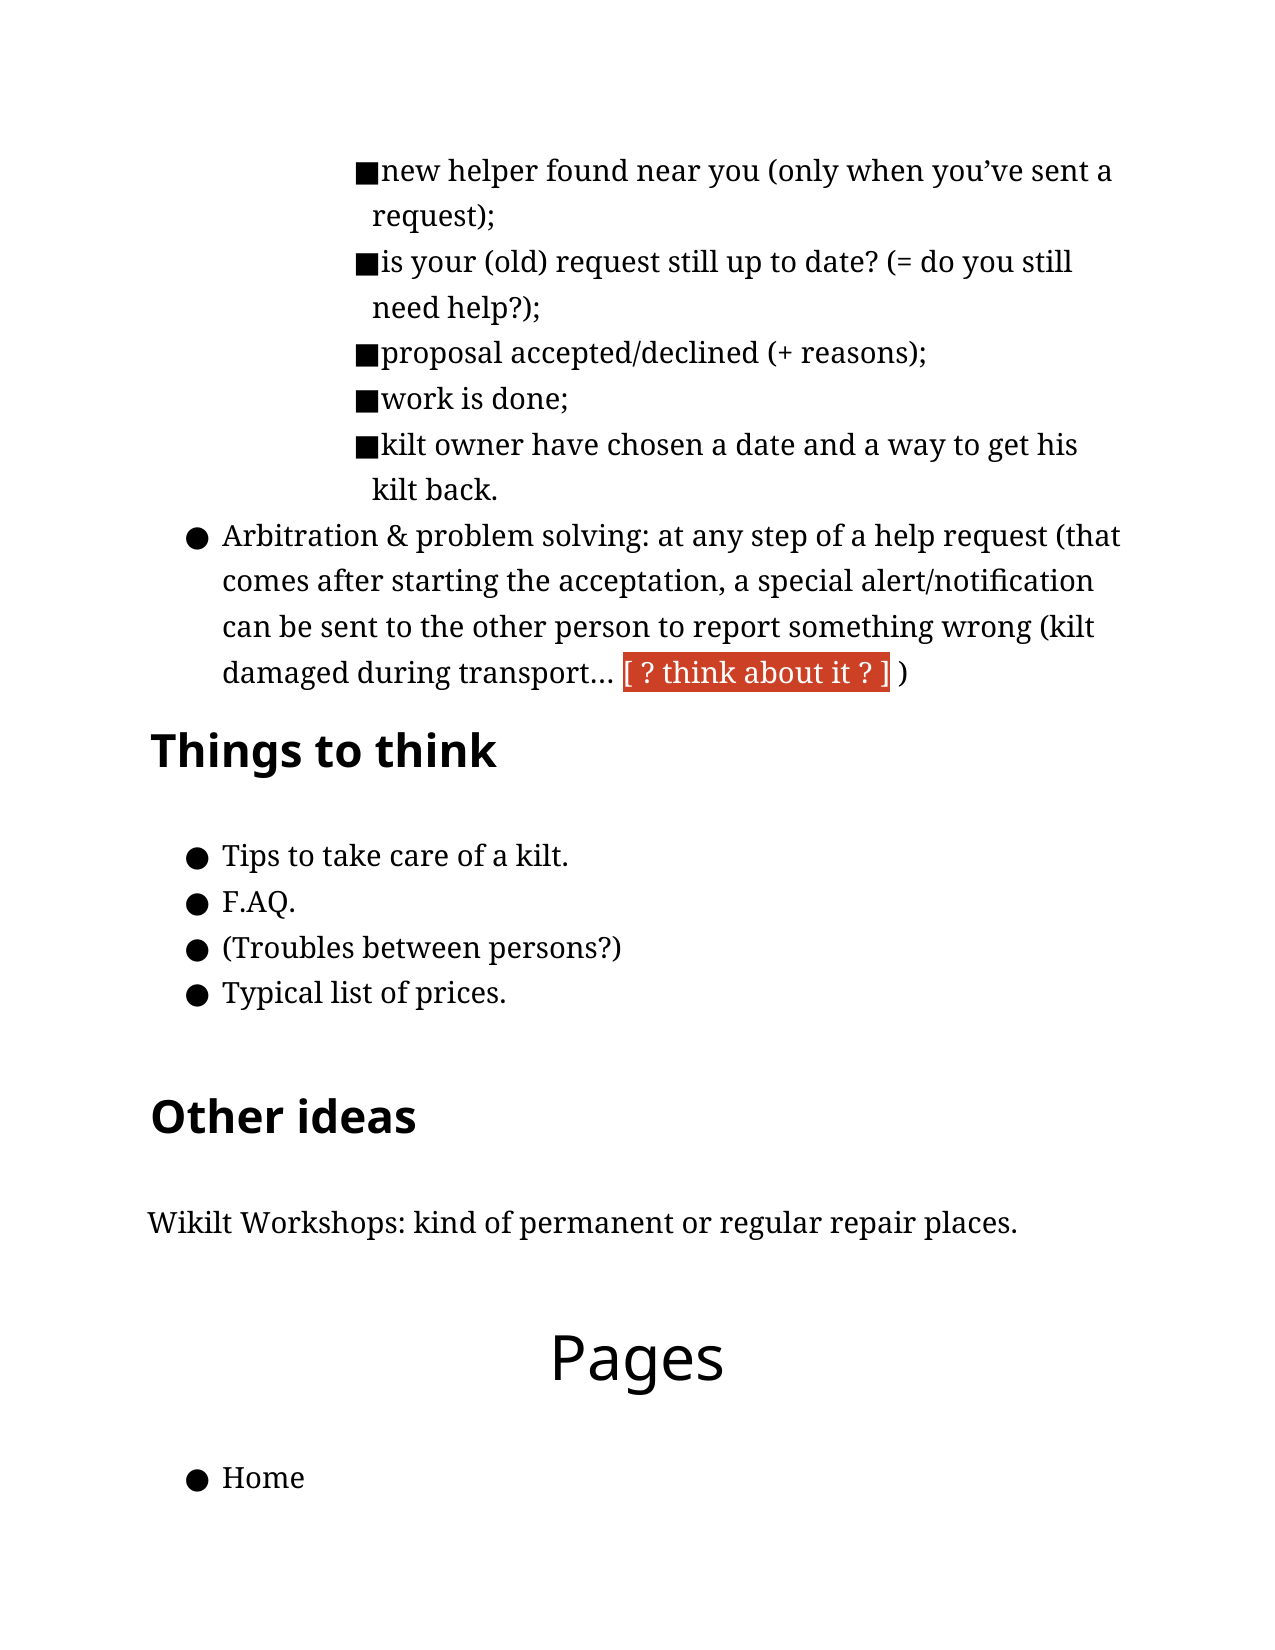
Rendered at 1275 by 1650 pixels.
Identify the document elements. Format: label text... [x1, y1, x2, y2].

list is your (old) request still up to date? (= do you still need help?); [353, 241, 1122, 327]
subtitle Other ideas [150, 1084, 1125, 1147]
list Typical list of prices. [184, 972, 1122, 1012]
list F.AQ. [184, 881, 1122, 921]
list Home [184, 1457, 1122, 1497]
list proposal accepted/declined (+ reasons); [353, 332, 1122, 372]
subtitle Things to think [150, 718, 1125, 781]
list kilt owner have chosen a date and a way to get his kilt back. [353, 424, 1122, 509]
list work is done; [353, 378, 1122, 418]
list Tips to take care of a kilt. [184, 836, 1122, 875]
text Wikilt Workshops: kind of permanent or regular repair places. [147, 1202, 1122, 1242]
list Arbitration & problem solving: at any step of a help request (that comes after starting the acceptation, a special alert/notification can be sent to the other person to report something wrong (kilt damaged during transport… [ ? think about it ? ] ) [184, 515, 1122, 692]
subtitle Pages [150, 1314, 1125, 1399]
list new helper found near you (only when you’ve sent a request); [353, 150, 1122, 235]
list (Troubles between persons?) [184, 927, 1122, 967]
